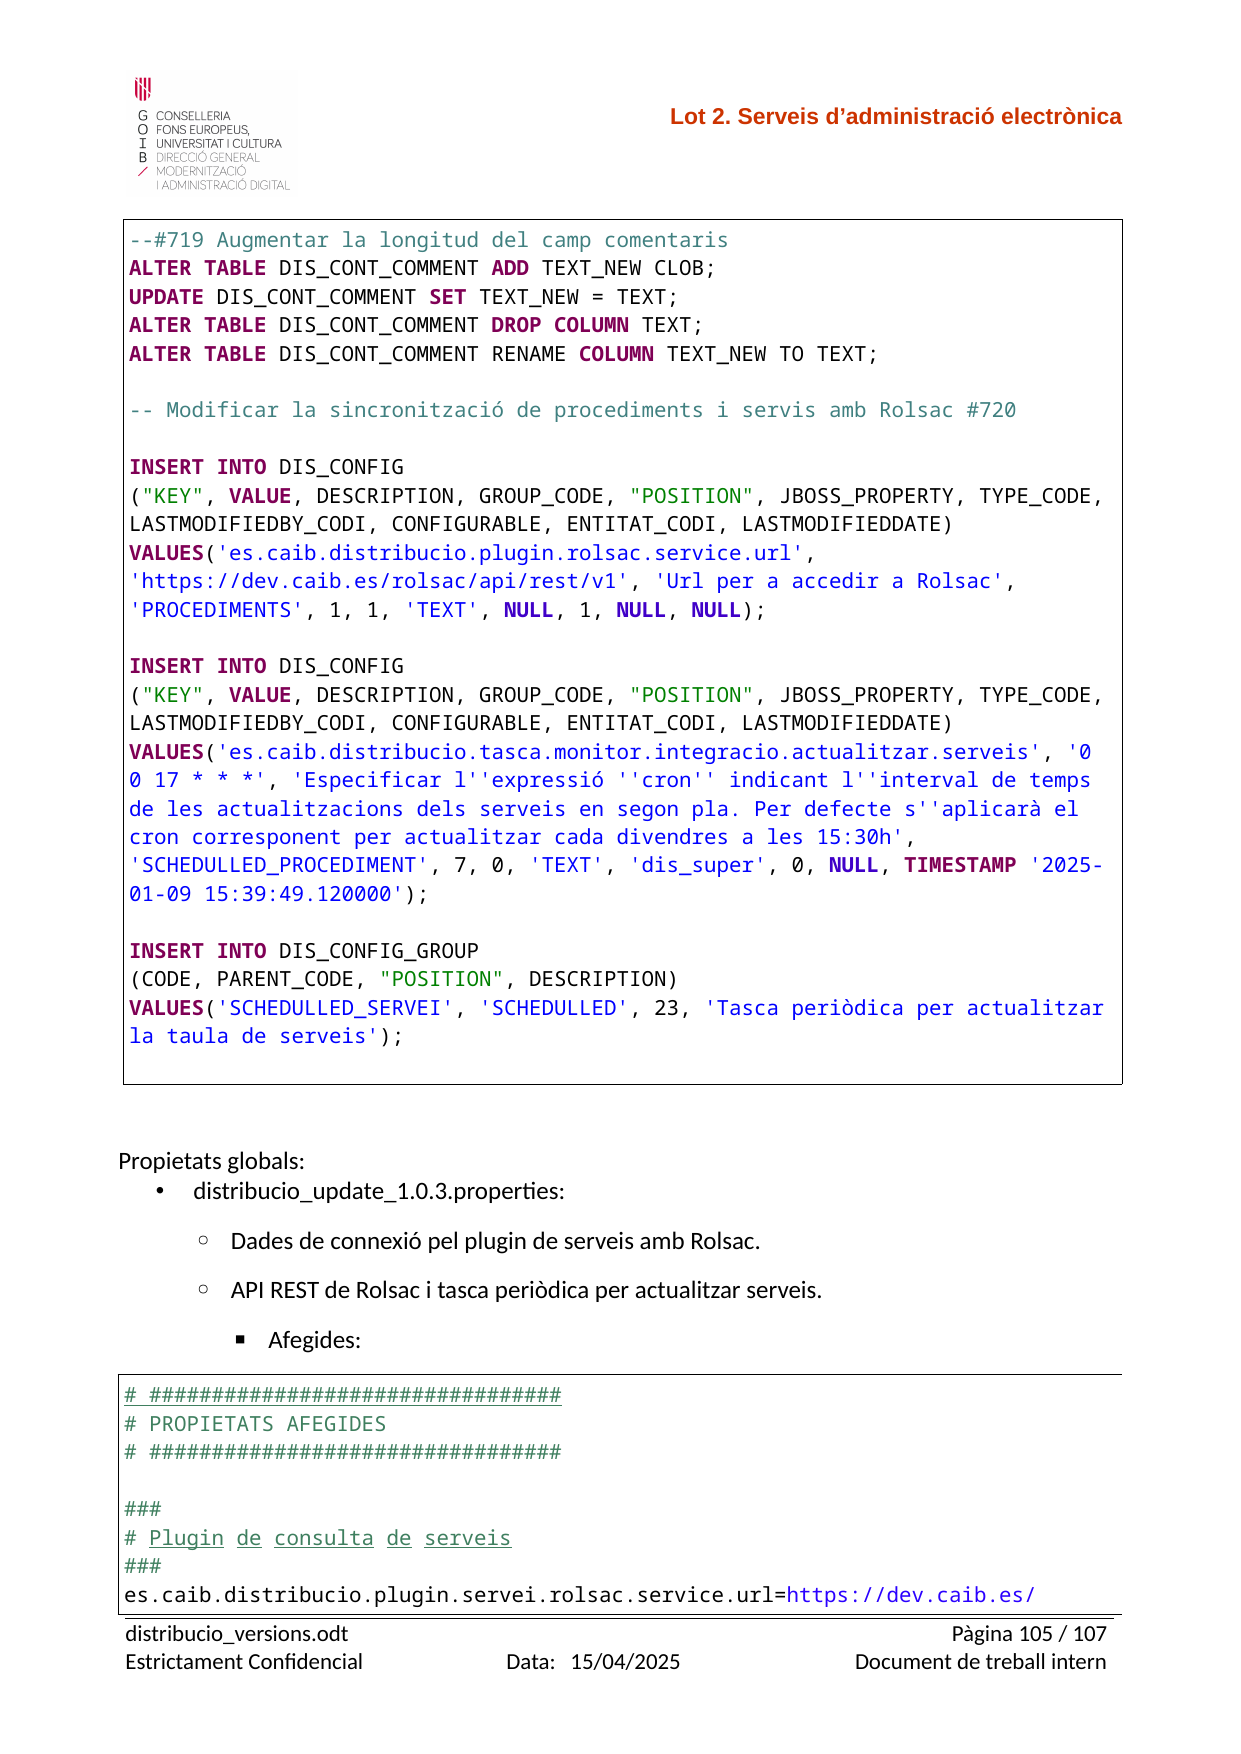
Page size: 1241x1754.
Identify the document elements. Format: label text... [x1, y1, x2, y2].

list API REST de Rolsac i tasca periòdica per actualitzar serveis. [193, 1275, 1122, 1305]
table_header # ################################# # PROPIETATS AFEGIDES # ################################# ### # Plugin de consulta de serveis ### es.caib.distribucio.plugin.servei.rolsac.service.url=https://dev.caib.es/ [119, 1375, 1122, 1614]
table_header --#719 Augmentar la longitud del camp comentaris ALTER TABLE DIS_CONT_COMMENT ADD TEXT_NEW CLOB; UPDATE DIS_CONT_COMMENT SET TEXT_NEW = TEXT; ALTER TABLE DIS_CONT_COMMENT DROP COLUMN TEXT; ALTER TABLE DIS_CONT_COMMENT RENAME COLUMN TEXT_NEW TO TEXT; -- Modificar la sincronització de procediments i servis amb Rolsac #720 INSERT INTO DIS_CONFIG ("KEY", VALUE, DESCRIPTION, GROUP_CODE, "POSITION", JBOSS_PROPERTY, TYPE_CODE, LASTMODIFIEDBY_CODI, CONFIGURABLE, ENTITAT_CODI, LASTMODIFIEDDATE) VALUES('es.caib.distribucio.plugin.rolsac.service.url', 'https://dev.caib.es/rolsac/api/rest/v1', 'Url per a accedir a Rolsac', 'PROCEDIMENTS', 1, 1, 'TEXT', NULL, 1, NULL, NULL); INSERT INTO DIS_CONFIG ("KEY", VALUE, DESCRIPTION, GROUP_CODE, "POSITION", JBOSS_PROPERTY, TYPE_CODE, LASTMODIFIEDBY_CODI, CONFIGURABLE, ENTITAT_CODI, LASTMODIFIEDDATE) VALUES('es.caib.distribucio.tasca.monitor.integracio.actualitzar.serveis', '0 0 17 * * *', 'Especificar l''expressió ''cron'' indicant l''interval de temps de les actualitzacions dels serveis en segon pla. Per defecte s''aplicarà el cron corresponent per actualitzar cada divendres a les 15:30h', 'SCHEDULLED_PROCEDIMENT', 7, 0, 'TEXT', 'dis_super', 0, NULL, TIMESTAMP '2025-01-09 15:39:49.120000'); INSERT INTO DIS_CONFIG_GROUP (CODE, PARENT_CODE, "POSITION", DESCRIPTION) VALUES('SCHEDULLED_SERVEI', 'SCHEDULLED', 23, 'Tasca periòdica per actualitzar la taula de serveis'); [124, 220, 1122, 1084]
list Dades de connexió pel plugin de serveis amb Rolsac. [193, 1225, 1122, 1256]
list Afegides: [231, 1324, 1122, 1355]
picture [126, 70, 299, 197]
text Propietats globals: [118, 1145, 1122, 1176]
list distribucio_update_1.0.3.properties: [156, 1176, 1122, 1206]
